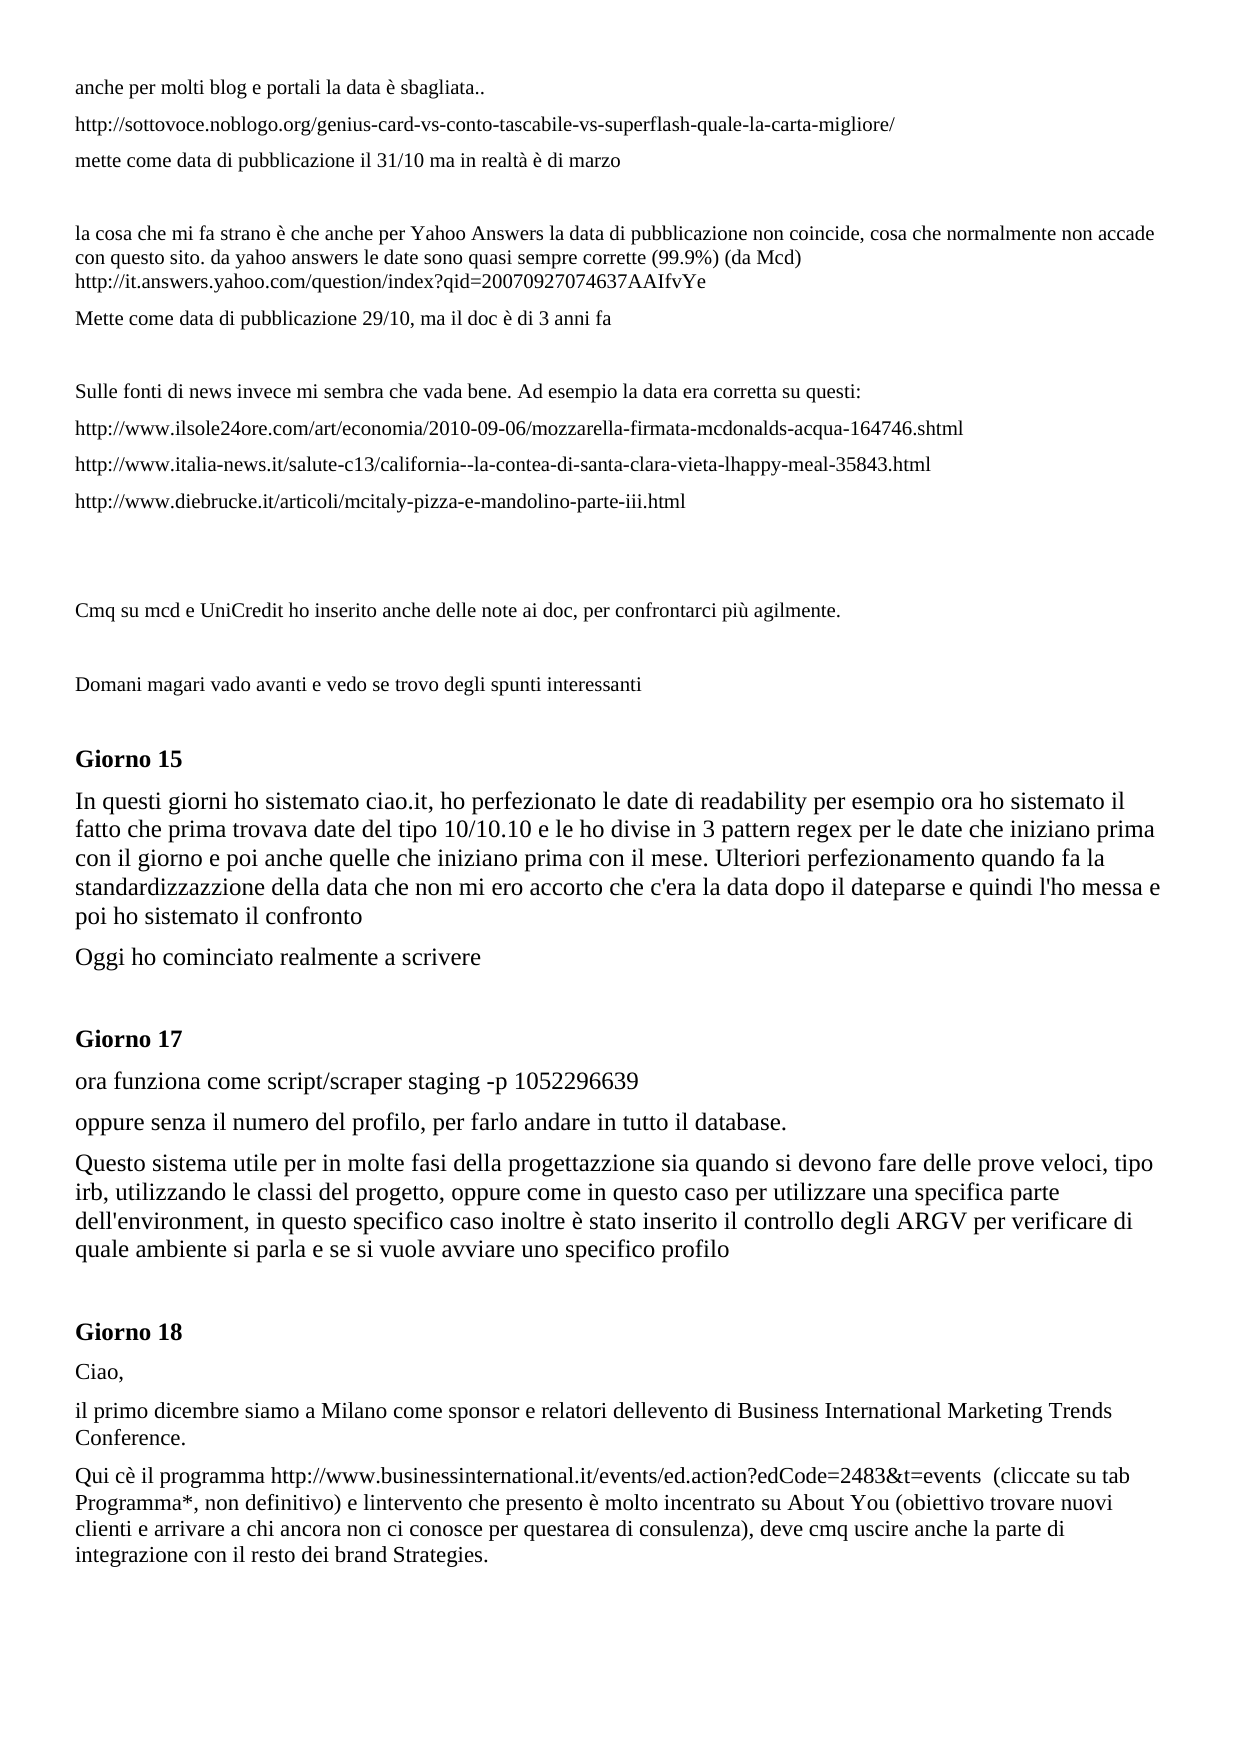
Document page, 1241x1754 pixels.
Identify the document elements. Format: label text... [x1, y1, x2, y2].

text Qui cè il programma http://www.businessinternational.it/events/ed.action?edCode=2483&t=events (cliccate su tab Programma*, non definitivo) e lintervento che presento è molto incentrato su About You (obiettivo trovare nuovi clienti e arrivare a chi ancora non ci conosce per questarea di consulenza), deve cmq uscire anche la parte di integrazione con il resto dei brand Strategies. [75, 1462, 1162, 1568]
text http://www.ilsole24ore.com/art/economia/2010-09-06/mozzarella-firmata-mcdonalds-acqua-164746.shtml [75, 416, 1162, 439]
text mette come data di pubblicazione il 31/10 ma in realtà è di marzo [75, 148, 1162, 172]
text Giorno 18 [75, 1317, 1162, 1346]
text http://www.diebrucke.it/articoli/mcitaly-pizza-e-mandolino-parte-iii.html [75, 489, 1162, 513]
text http://sottovoce.noblogo.org/genius-card-vs-conto-tascabile-vs-superflash-quale-la-carta-migliore/ [75, 111, 1162, 136]
text http://www.italia-news.it/salute-c13/california--la-contea-di-santa-clara-vieta-lhappy-meal-35843.html [75, 452, 1162, 476]
text anche per molti blog e portali la data è sbagliata.. [75, 75, 1162, 99]
text Sulle fonti di news invece mi sembra che vada bene. Ad esempio la data era corretta su questi: [75, 379, 1162, 403]
text Oggi ho cominciato realmente a scrivere [75, 942, 1162, 971]
text Domani magari vado avanti e vedo se trovo degli spunti interessanti [75, 671, 1162, 696]
text Mette come data di pubblicazione 29/10, ma il doc è di 3 anni fa [75, 306, 1162, 330]
text ora funziona come script/scraper staging -p 1052296639 [75, 1066, 1162, 1094]
text la cosa che mi fa strano è che anche per Yahoo Answers la data di pubblicazione non coincide, cosa che normalmente non accade con questo sito. da yahoo answers le date sono quasi sempre corrette (99.9%) (da Mcd) http://it.answers.yahoo.com/question/index?qid=20070927074637AAIfvYe [75, 221, 1162, 293]
text Questo sistema utile per in molte fasi della progettazzione sia quando si devono fare delle prove veloci, tipo irb, utilizzando le classi del progetto, oppure come in questo caso per utilizzare una specifica parte dell'environment, in questo specifico caso inoltre è stato inserito il controllo degli ARGV per verificare di quale ambiente si parla e se si vuole avviare uno specifico profilo [75, 1148, 1162, 1263]
text il primo dicembre siamo a Milano come sponsor e relatori dellevento di Business International Marketing Trends Conference. [75, 1397, 1162, 1450]
text In questi giorni ho sistemato ciao.it, ho perfezionato le date di readability per esempio ora ho sistemato il fatto che prima trovava date del tipo 10/10.10 e le ho divise in 3 pattern regex per le date che iniziano prima con il giorno e poi anche quelle che iniziano prima con il mese. Ulteriori perfezionamento quando fa la standardizzazzione della data che non mi ero accorto che c'era la data dopo il dateparse e quindi l'ho messa e poi ho sistemato il confronto [75, 786, 1162, 929]
text Giorno 15 [75, 744, 1162, 773]
text Ciao, [75, 1358, 1162, 1385]
text Giorno 17 [75, 1024, 1162, 1053]
text oppure senza il numero del profilo, per farlo andare in tutto il database. [75, 1107, 1162, 1136]
text Cmq su mcd e UniCredit ho inserito anche delle note ai doc, per confrontarci più agilmente. [75, 598, 1162, 622]
